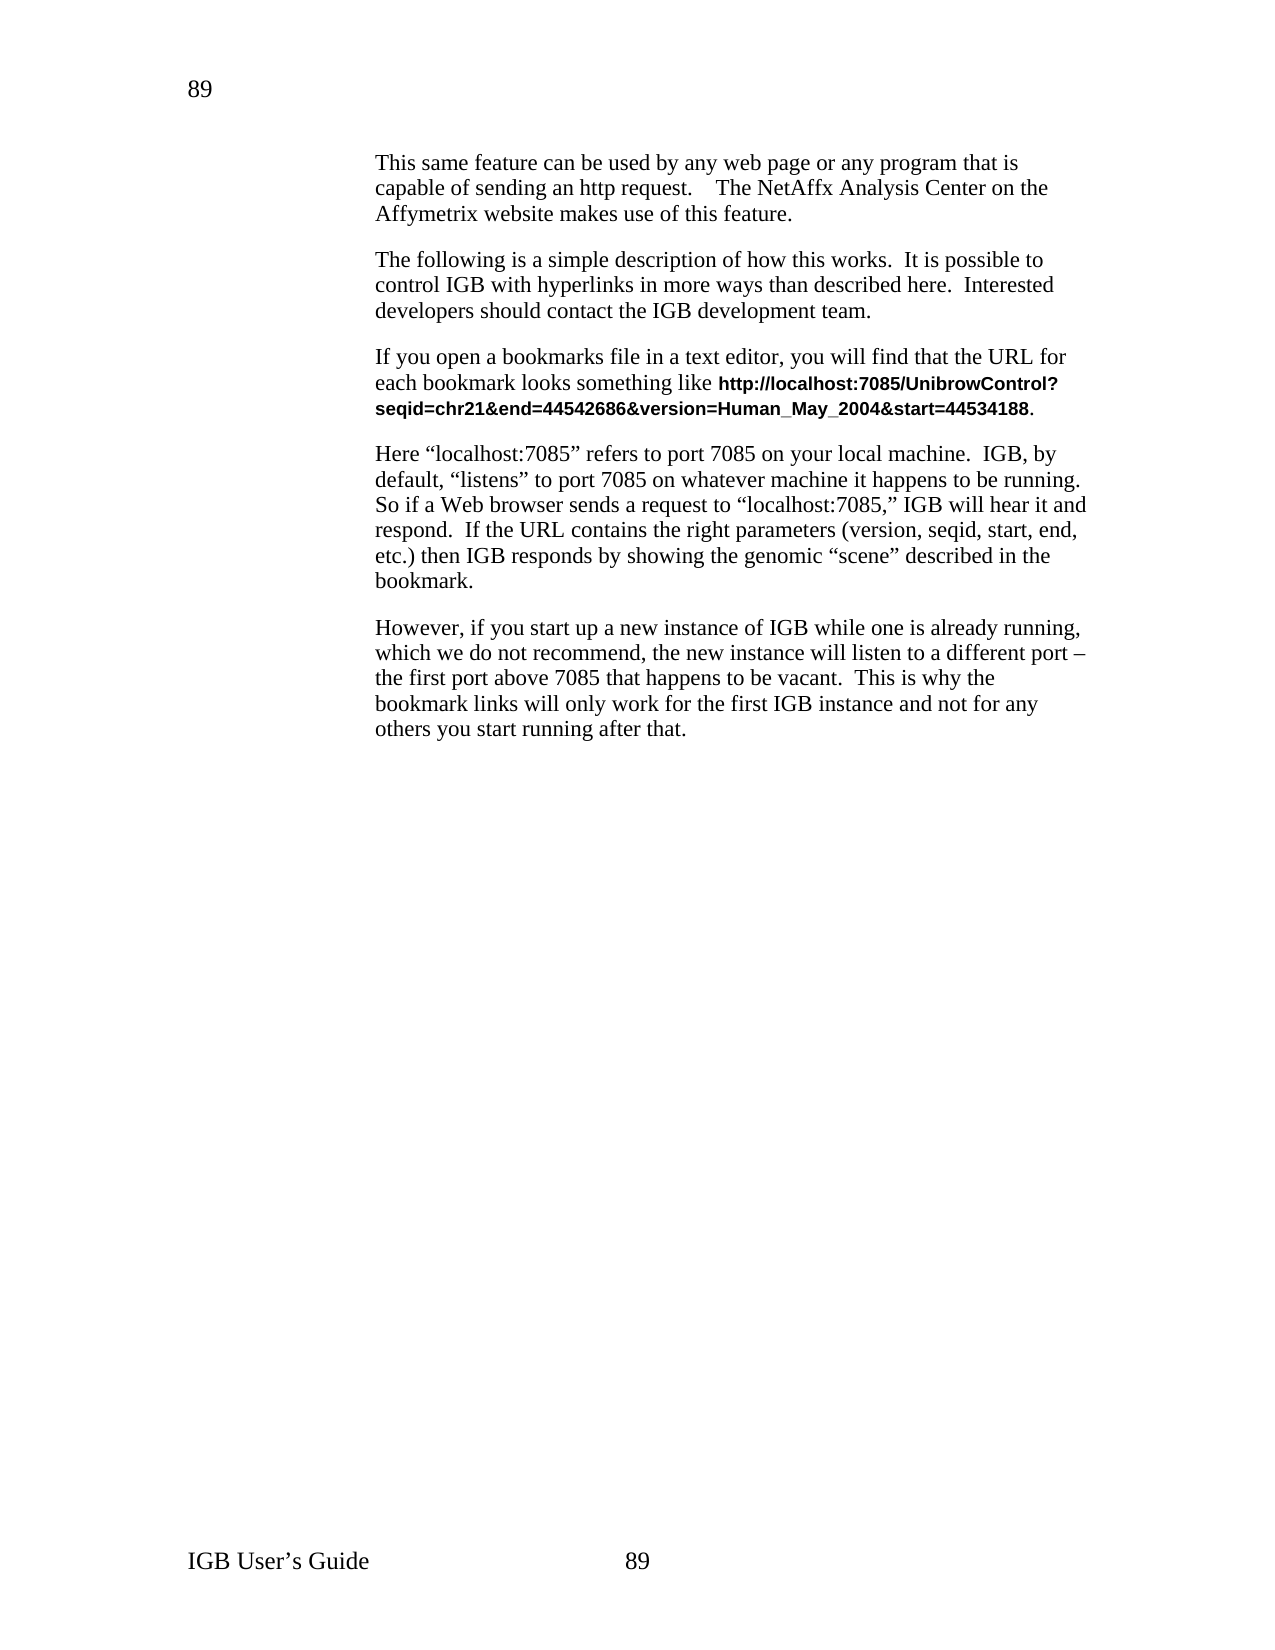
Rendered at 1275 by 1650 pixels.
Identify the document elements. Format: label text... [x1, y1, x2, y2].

text Here “localhost:7085” refers to port 7085 on your local machine. IGB, by default, “listens” to port 7085 on whatever machine it happens to be running. So if a Web browser sends a request to “localhost:7085,” IGB will hear it and respond. If the URL contains the right parameters (version, seqid, start, end, etc.) then IGB responds by showing the genomic “scene” described in the bookmark. [375, 441, 1087, 594]
text If you open a bookmarks file in a text editor, you will find that the URL for each bookmark looks something like http://localhost:7085/UnibrowControl?seqid=chr21&end=44542686&version=Human_May_2004&start=44534188. [375, 344, 1087, 420]
text This same feature can be used by any web page or any program that is capable of sending an http request. The NetAffx Analysis Center on the Affymetrix website makes use of this feature. [375, 150, 1087, 226]
text However, if you start up a new instance of IGB while one is already running, which we do not recommend, the new instance will listen to a different port – the first port above 7085 that happens to be vacant. This is why the bookmark links will only work for the first IGB instance and not for any others you start running after that. [375, 614, 1087, 742]
text The following is a simple description of how this works. It is possible to control IGB with hyperlinks in more ways than described here. Interested developers should contact the IGB development team. [375, 247, 1087, 323]
